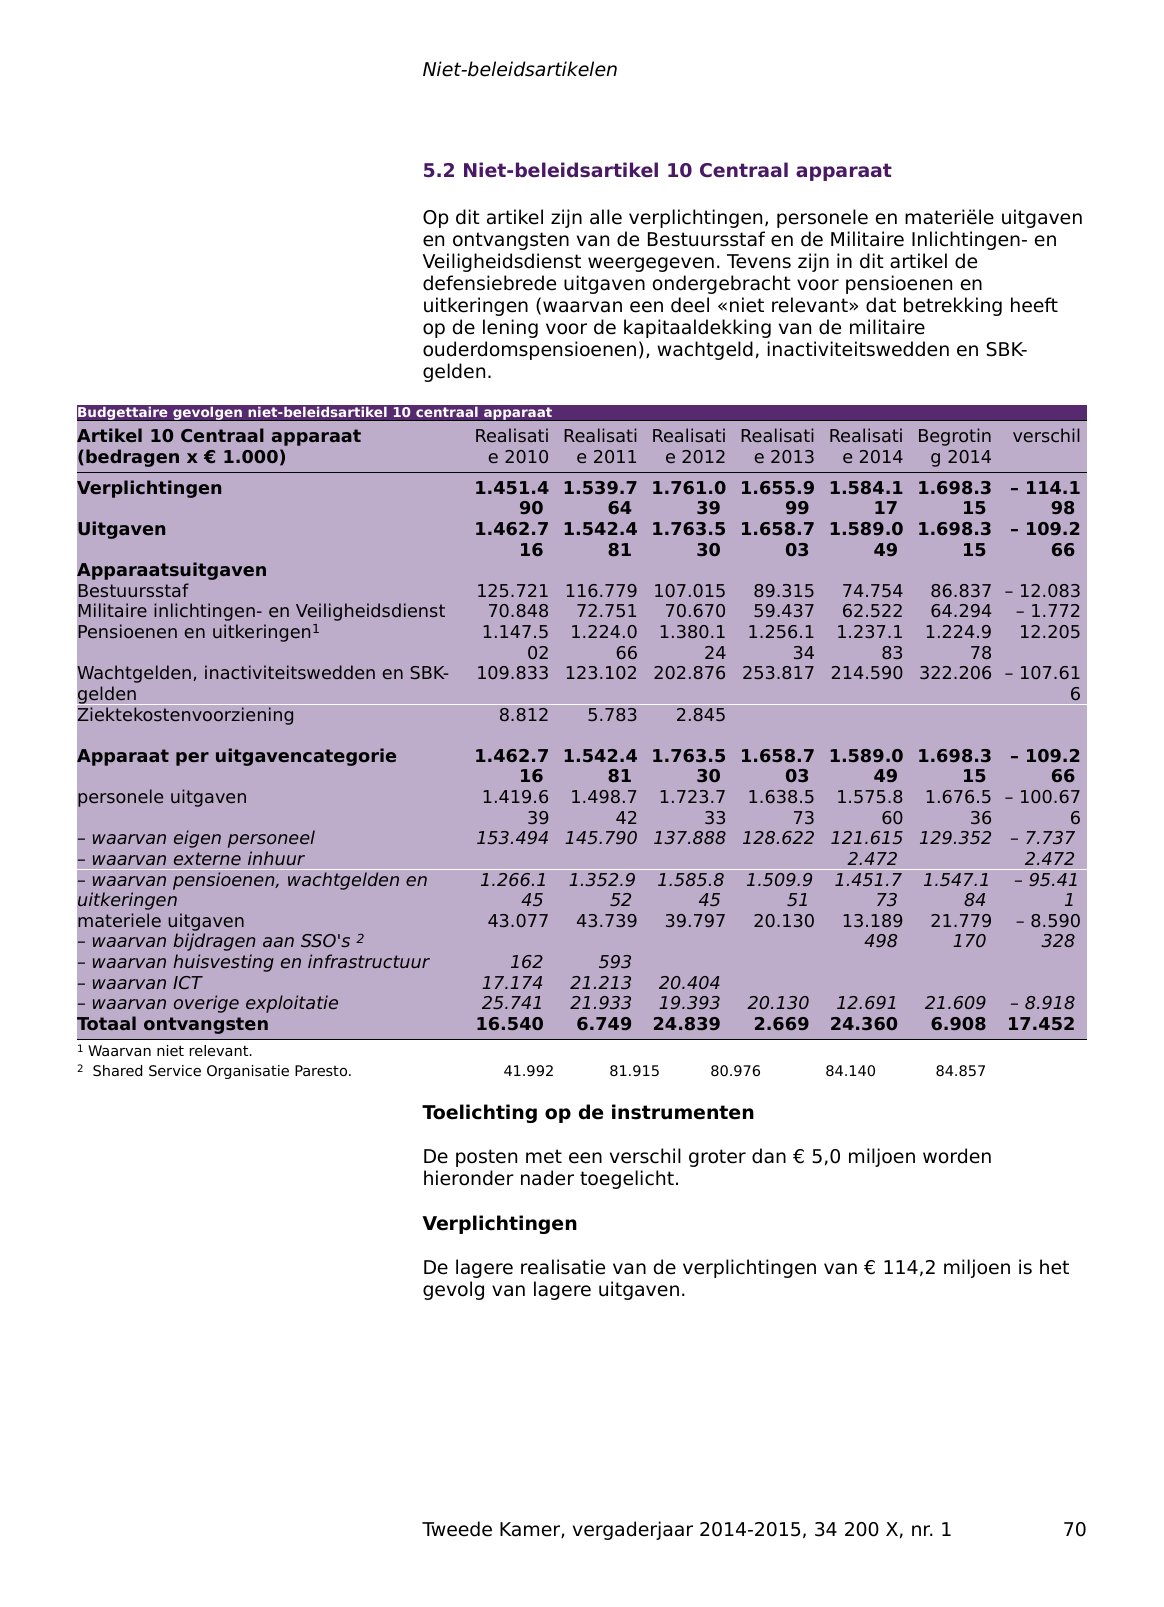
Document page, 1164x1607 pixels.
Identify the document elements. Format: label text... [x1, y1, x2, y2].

table_cell 1.419.639 [466, 787, 555, 828]
table_cell 162 [466, 952, 555, 973]
table_cell 2.472 [998, 849, 1087, 869]
table_cell 12.691 [821, 993, 909, 1014]
table_cell Verplichtingen [77, 473, 466, 519]
table_cell 2.845 [644, 705, 732, 725]
table_cell 128.622 [732, 828, 821, 849]
text Op dit artikel zijn alle verplichtingen, personele en materiële uitgaven en ontvangsten van de Bestuursstaf en de Militaire Inlichtingen- en Veiligheidsdienst weergegeven. Tevens zijn in dit artikel de defensiebrede uitgaven ondergebracht voor pensioenen en uitkeringen (waarvan een deel «niet relevant» dat betrekking heeft op de lening voor de kapitaaldekking van de militaire ouderdomspensioenen), wachtgeld, inactiviteitswedden en SBK-gelden. [422, 207, 1087, 383]
table_cell 153.494 [466, 828, 555, 849]
table_cell – 12.083 [998, 581, 1087, 601]
table_cell 64.294 [909, 601, 998, 622]
table_cell Realisatie 2012 [644, 421, 732, 472]
table_cell 6.749 [555, 1014, 644, 1039]
table_cell 214.590 [821, 663, 909, 704]
table_cell 1.763.530 [644, 746, 732, 787]
table_cell 202.876 [644, 663, 732, 704]
table_cell 89.315 [732, 581, 821, 601]
table_cell 1.676.536 [909, 787, 998, 828]
table_cell 2.669 [732, 1014, 821, 1039]
table_cell 1.698.315 [909, 519, 998, 560]
table_cell – 109.266 [998, 519, 1087, 560]
table_cell – 109.266 [998, 746, 1087, 787]
table_cell [998, 560, 1087, 581]
table_cell 1.547.184 [909, 870, 998, 911]
table_cell [644, 560, 732, 581]
table_cell 20.130 [732, 911, 821, 931]
table_cell 1.542.481 [555, 746, 644, 787]
table_cell [909, 705, 998, 725]
table_cell – waarvan externe inhuur [77, 849, 466, 869]
table_cell 170 [909, 931, 998, 952]
table_cell 1.655.999 [732, 473, 821, 519]
table_cell [909, 725, 998, 746]
table_cell 1.451.773 [821, 870, 909, 911]
table_cell 1.761.039 [644, 473, 732, 519]
table_cell 1.380.124 [644, 622, 732, 663]
table_cell 1.589.049 [821, 746, 909, 787]
table_cell [555, 849, 644, 869]
table_cell 107.015 [644, 581, 732, 601]
table_cell Realisatie 2010 [466, 421, 555, 472]
table_cell 1.585.845 [644, 870, 732, 911]
table_cell [466, 931, 555, 952]
table_cell [909, 560, 998, 581]
table_cell [555, 560, 644, 581]
table_cell 17.452 [998, 1014, 1087, 1039]
table_cell 70.670 [644, 601, 732, 622]
table_cell 13.189 [821, 911, 909, 931]
table_cell 20.130 [732, 993, 821, 1014]
table_cell 2.472 [821, 849, 909, 869]
table_cell 1.658.703 [732, 746, 821, 787]
table_cell [998, 973, 1087, 993]
table_cell – 1.772 [998, 601, 1087, 622]
table_cell Apparaatsuitgaven [77, 560, 466, 581]
table_cell [732, 849, 821, 869]
table_cell Realisatie 2014 [821, 421, 909, 472]
table_cell [644, 931, 732, 952]
table_cell 43.739 [555, 911, 644, 931]
table_cell 19.393 [644, 993, 732, 1014]
table_cell 1.698.315 [909, 473, 998, 519]
table_cell 1.658.703 [732, 519, 821, 560]
table_cell Apparaat per uitgavencategorie [77, 746, 466, 787]
table_cell 21.609 [909, 993, 998, 1014]
table_cell 20.404 [644, 973, 732, 993]
table_cell [732, 931, 821, 952]
table_cell Artikel 10 Centraal apparaat (bedragen x € 1.000) [77, 421, 466, 472]
table_cell [732, 952, 821, 973]
table_cell 5.783 [555, 705, 644, 725]
table_cell – 107.616 [998, 663, 1087, 704]
text De lagere realisatie van de verplichtingen van € 114,2 miljoen is het gevolg van lagere uitgaven. [422, 1257, 1087, 1301]
table_cell – 8.918 [998, 993, 1087, 1014]
table_cell 1.509.951 [732, 870, 821, 911]
text De posten met een verschil groter dan € 5,0 miljoen worden hieronder nader toegelicht. [422, 1146, 1087, 1190]
table_cell 1.147.502 [466, 622, 555, 663]
table_cell 12.205 [998, 622, 1087, 663]
table_cell 21.779 [909, 911, 998, 931]
table_cell Bestuursstaf [77, 581, 466, 601]
table_cell 129.352 [909, 828, 998, 849]
table_cell [998, 725, 1087, 746]
table_cell 1.462.716 [466, 746, 555, 787]
table_cell [821, 705, 909, 725]
table_cell 1.462.716 [466, 519, 555, 560]
table_cell – waarvan overige exploitatie [77, 993, 466, 1014]
table_cell – waarvan pensioenen, wachtgelden en uitkeringen [77, 870, 466, 911]
table_cell [909, 952, 998, 973]
table_cell – 7.737 [998, 828, 1087, 849]
table_cell 39.797 [644, 911, 732, 931]
table_cell 16.540 [466, 1014, 555, 1039]
table_cell 1.638.573 [732, 787, 821, 828]
table_cell [466, 560, 555, 581]
table_cell Uitgaven [77, 519, 466, 560]
table_cell [644, 952, 732, 973]
table_header Budgettaire gevolgen niet-beleidsartikel 10 centraal apparaat [77, 405, 1087, 420]
table_cell materiele uitgaven [77, 911, 466, 931]
table_cell 6.908 [909, 1014, 998, 1039]
table_cell 1.498.742 [555, 787, 644, 828]
table_cell 62.522 [821, 601, 909, 622]
table_cell [466, 725, 555, 746]
table_cell Wachtgelden, inactiviteitswedden en SBK-gelden [77, 663, 466, 704]
table_cell [998, 952, 1087, 973]
table_cell 1.256.134 [732, 622, 821, 663]
table_cell 593 [555, 952, 644, 973]
table_cell 24.839 [644, 1014, 732, 1039]
table_cell [821, 973, 909, 993]
table_cell 1 Waarvan niet relevant. 2 Shared Service Organisatie Paresto. 41.992 81.915 80.976 84.140 84.857 [77, 1040, 1087, 1080]
table_cell [644, 725, 732, 746]
table_cell – 95.411 [998, 870, 1087, 911]
table_cell 253.817 [732, 663, 821, 704]
table_cell 86.837 [909, 581, 998, 601]
table_cell 328 [998, 931, 1087, 952]
table_cell Realisatie 2011 [555, 421, 644, 472]
table_cell 322.206 [909, 663, 998, 704]
table_cell Ziektekostenvoorziening [77, 705, 466, 725]
table_cell 1.266.145 [466, 870, 555, 911]
table_cell [555, 931, 644, 952]
subtitle 5.2 Niet-beleidsartikel 10 Centraal apparaat [422, 160, 1087, 182]
table_cell [909, 849, 998, 869]
table_cell 1.539.764 [555, 473, 644, 519]
table_cell 1.723.733 [644, 787, 732, 828]
table_cell [821, 560, 909, 581]
table_cell 1.224.066 [555, 622, 644, 663]
subtitle Verplichtingen [422, 1212, 1087, 1234]
table_cell 1.352.952 [555, 870, 644, 911]
table_cell [555, 725, 644, 746]
table_cell 498 [821, 931, 909, 952]
table_cell Begroting 2014 [909, 421, 998, 472]
table_cell [909, 973, 998, 993]
table_cell [466, 849, 555, 869]
table_cell [821, 952, 909, 973]
table_cell 21.933 [555, 993, 644, 1014]
table_cell 17.174 [466, 973, 555, 993]
table_cell – 8.590 [998, 911, 1087, 931]
table_cell 1.763.530 [644, 519, 732, 560]
subtitle Toelichting op de instrumenten [422, 1102, 1087, 1124]
table_cell [998, 705, 1087, 725]
table_cell 1.224.978 [909, 622, 998, 663]
table_cell 24.360 [821, 1014, 909, 1039]
table_cell verschil [998, 421, 1087, 472]
table_cell 70.848 [466, 601, 555, 622]
table_cell 123.102 [555, 663, 644, 704]
table_cell 8.812 [466, 705, 555, 725]
table_cell 1.451.490 [466, 473, 555, 519]
table_cell personele uitgaven [77, 787, 466, 828]
table_cell Realisatie 2013 [732, 421, 821, 472]
table_cell [644, 849, 732, 869]
table_cell – 114.198 [998, 473, 1087, 519]
table_cell 25.741 [466, 993, 555, 1014]
table_cell Militaire inlichtingen- en Veiligheidsdienst [77, 601, 466, 622]
table_cell [77, 725, 466, 746]
table_cell [732, 705, 821, 725]
table_cell 125.721 [466, 581, 555, 601]
table_cell – waarvan eigen personeel [77, 828, 466, 849]
table_cell 1.584.117 [821, 473, 909, 519]
table_cell [732, 560, 821, 581]
table_cell – waarvan bijdragen aan SSO's 2 [77, 931, 466, 952]
table_cell 137.888 [644, 828, 732, 849]
table_cell 43.077 [466, 911, 555, 931]
table_cell [732, 725, 821, 746]
table_cell – waarvan huisvesting en infrastructuur [77, 952, 466, 973]
table_cell 1.589.049 [821, 519, 909, 560]
table_cell 116.779 [555, 581, 644, 601]
table_cell 109.833 [466, 663, 555, 704]
table_cell 74.754 [821, 581, 909, 601]
table_cell 21.213 [555, 973, 644, 993]
table_cell 1.542.481 [555, 519, 644, 560]
table_cell 1.237.183 [821, 622, 909, 663]
table_cell [732, 973, 821, 993]
table_cell 145.790 [555, 828, 644, 849]
table_cell 72.751 [555, 601, 644, 622]
table_cell Pensioenen en uitkeringen1 [77, 622, 466, 663]
table_cell – waarvan ICT [77, 973, 466, 993]
table_cell Totaal ontvangsten [77, 1014, 466, 1039]
table_cell 121.615 [821, 828, 909, 849]
table_cell 1.575.860 [821, 787, 909, 828]
table_cell 1.698.315 [909, 746, 998, 787]
table_cell – 100.676 [998, 787, 1087, 828]
table_cell [821, 725, 909, 746]
table_cell 59.437 [732, 601, 821, 622]
